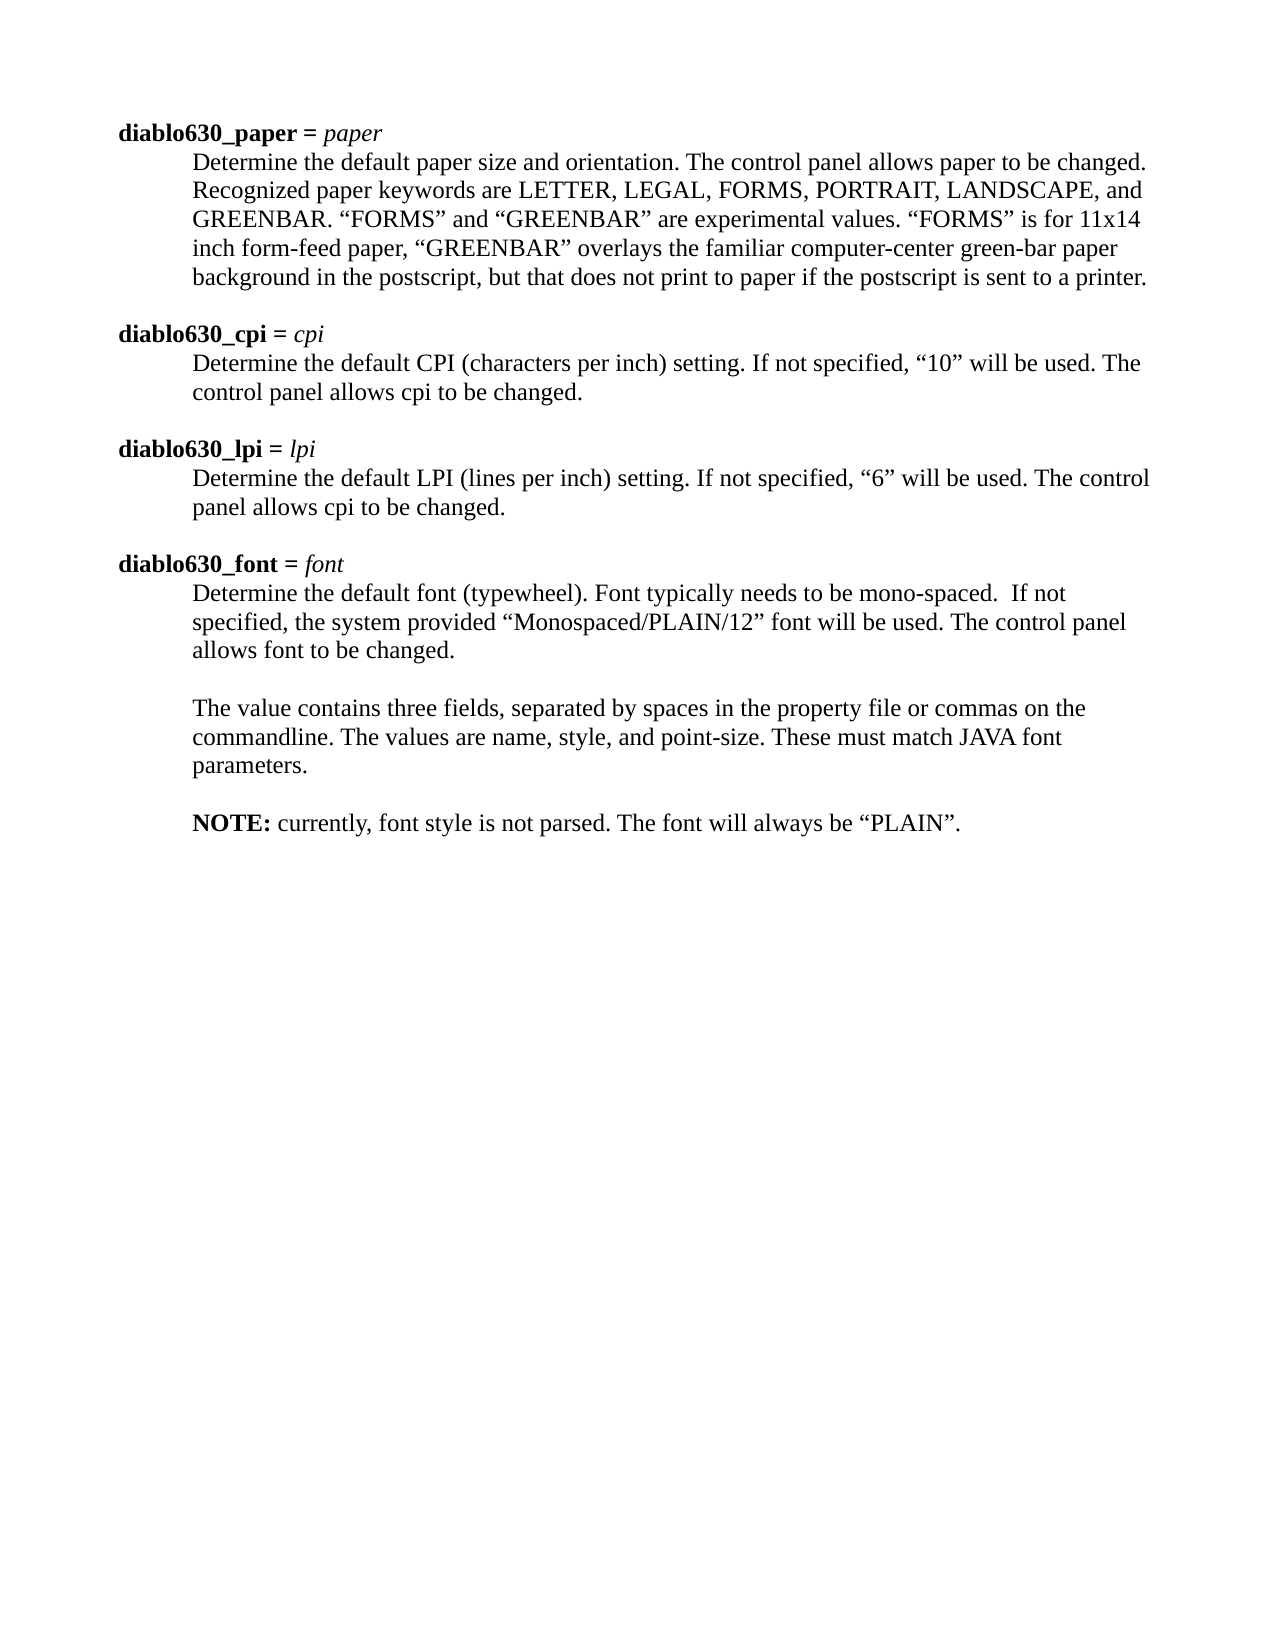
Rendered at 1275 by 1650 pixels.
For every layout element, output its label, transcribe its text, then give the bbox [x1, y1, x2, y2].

text diablo630_cpi = cpi [118, 291, 1157, 348]
text diablo630_font = font [118, 549, 1157, 578]
text Determine the default paper size and orientation. The control panel allows paper to be changed. Recognized paper keywords are LETTER, LEGAL, FORMS, PORTRAIT, LANDSCAPE, and GREENBAR. “FORMS” and “GREENBAR” are experimental values. “FORMS” is for 11x14 inch form-feed paper, “GREENBAR” overlays the familiar computer-center green-bar paper background in the postscript, but that does not print to paper if the postscript is sent to a printer. [192, 147, 1157, 291]
text Determine the default CPI (characters per inch) setting. If not specified, “10” will be used. The control panel allows cpi to be changed. [192, 348, 1157, 406]
text Determine the default font (typewheel). Font typically needs to be mono-spaced. If not specified, the system provided “Monospaced/PLAIN/12” font will be used. The control panel allows font to be changed. [192, 578, 1157, 664]
text diablo630_paper = paper [118, 118, 1157, 147]
text The value contains three fields, separated by spaces in the property file or commas on the commandline. The values are name, style, and point-size. These must match JAVA font parameters. [192, 693, 1157, 779]
text diablo630_lpi = lpi [118, 434, 1157, 463]
text Determine the default LPI (lines per inch) setting. If not specified, “6” will be used. The control panel allows cpi to be changed. [192, 463, 1157, 521]
text NOTE: currently, font style is not parsed. The font will always be “PLAIN”. [192, 808, 1157, 837]
